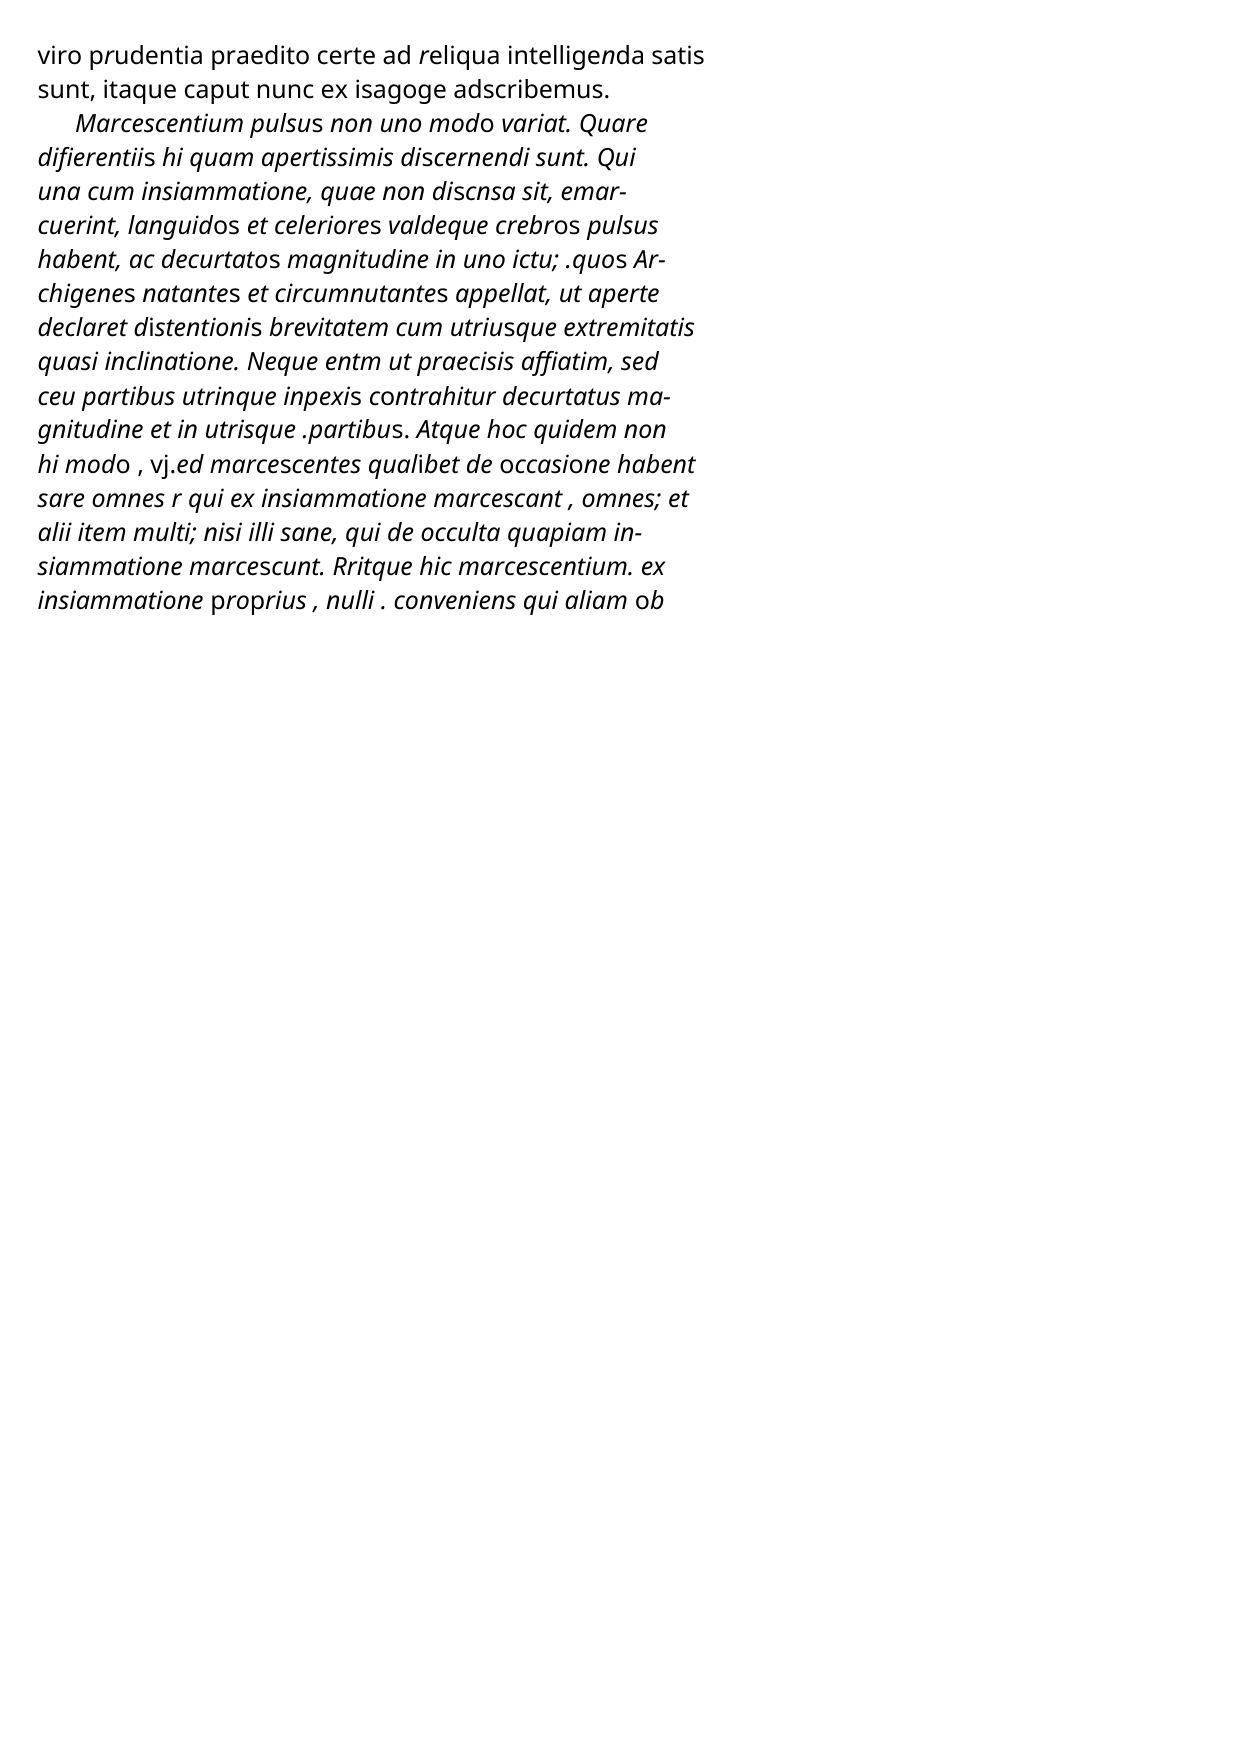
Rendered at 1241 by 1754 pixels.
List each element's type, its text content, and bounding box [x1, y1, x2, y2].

text viro prudentia praedito certe ad reliqua intelligenda satis sunt, itaque caput nunc ex isagoge adscribemus. [37, 37, 1203, 106]
text Marcescentium pulsus non uno modo variat. Quare difierentiis hi quam apertissimis discernendi sunt. Qui una cum insiammatione, quae non discnsa sit, emar- cuerint, languidos et celeriores valdeque crebros pulsus habent, ac decurtatos magnitudine in uno ictu; .quos Ar- chigenes natantes et circumnutantes appellat, ut aperte declaret distentionis brevitatem cum utriusque extremitatis quasi inclinatione. Neque entm ut praecisis affiatim, sed ceu partibus utrinque inpexis contrahitur decurtatus ma- gnitudine et in utrisque .partibus. Atque hoc quidem non hi modo , vj.ed marcescentes qualibet de occasione habent sare omnes r qui ex insiammatione marcescant , omnes; et alii item multi; nisi illi sane, qui de occulta quapiam in- siammatione marcescunt. Rritque hic marcescentium. ex insiammatione proprius , nulli . conveniens qui aliam ob [37, 106, 1203, 617]
